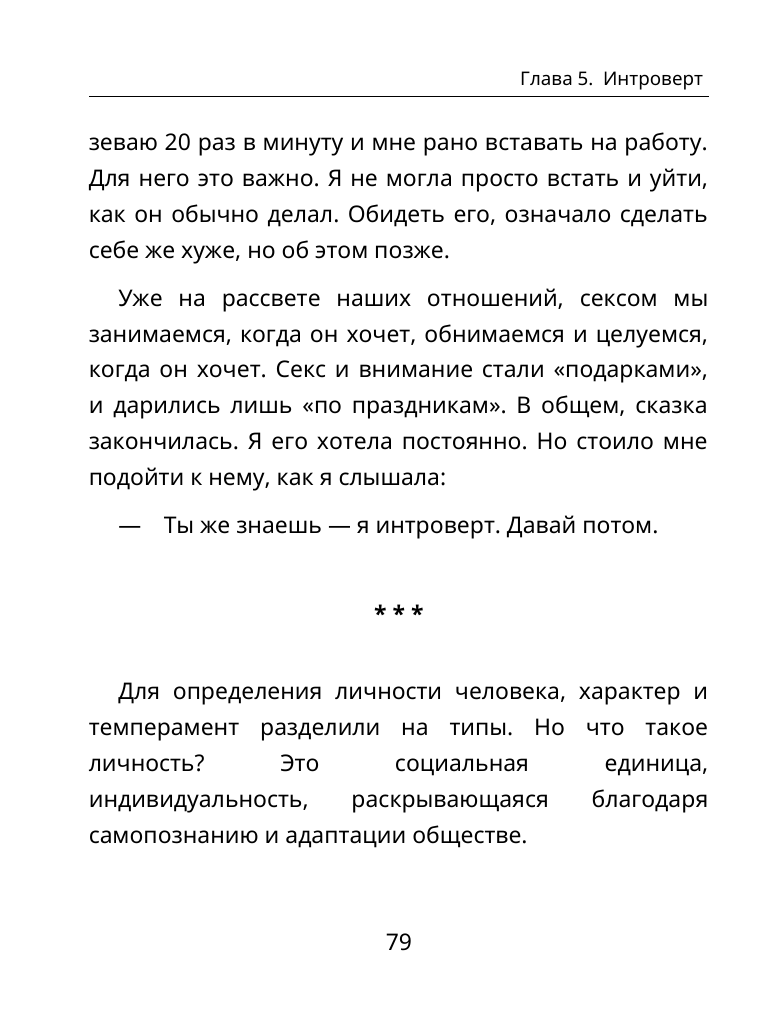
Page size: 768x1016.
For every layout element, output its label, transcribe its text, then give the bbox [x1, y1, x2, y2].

subtitle * * * [88, 598, 709, 629]
list Ты же знаешь — я интроверт. Давай потом. [88, 509, 709, 540]
text Для определения личности человека, характер и темперамент разделили на типы. Но что такое личность? Это социальная единица, индивидуальность, раскрывающаяся благодаря самопознанию и адаптации обществе. [88, 675, 709, 850]
text Уже на рассвете наших отношений, сексом мы занимаемся, когда он хочет, обнимаемся и целуемся, когда он хочет. Секс и внимание стали «подарками», и дарились лишь «по праздникам». В общем, сказка закончилась. Я его хотела постоянно. Но стоило мне подойти к нему, как я слышала: [88, 282, 709, 492]
text зеваю 20 раз в минуту и мне рано вставать на работу. Для него это важно. Я не могла просто встать и уйти, как он обычно делал. Обидеть его, означало сделать себе же хуже, но об этом позже. [88, 126, 709, 265]
